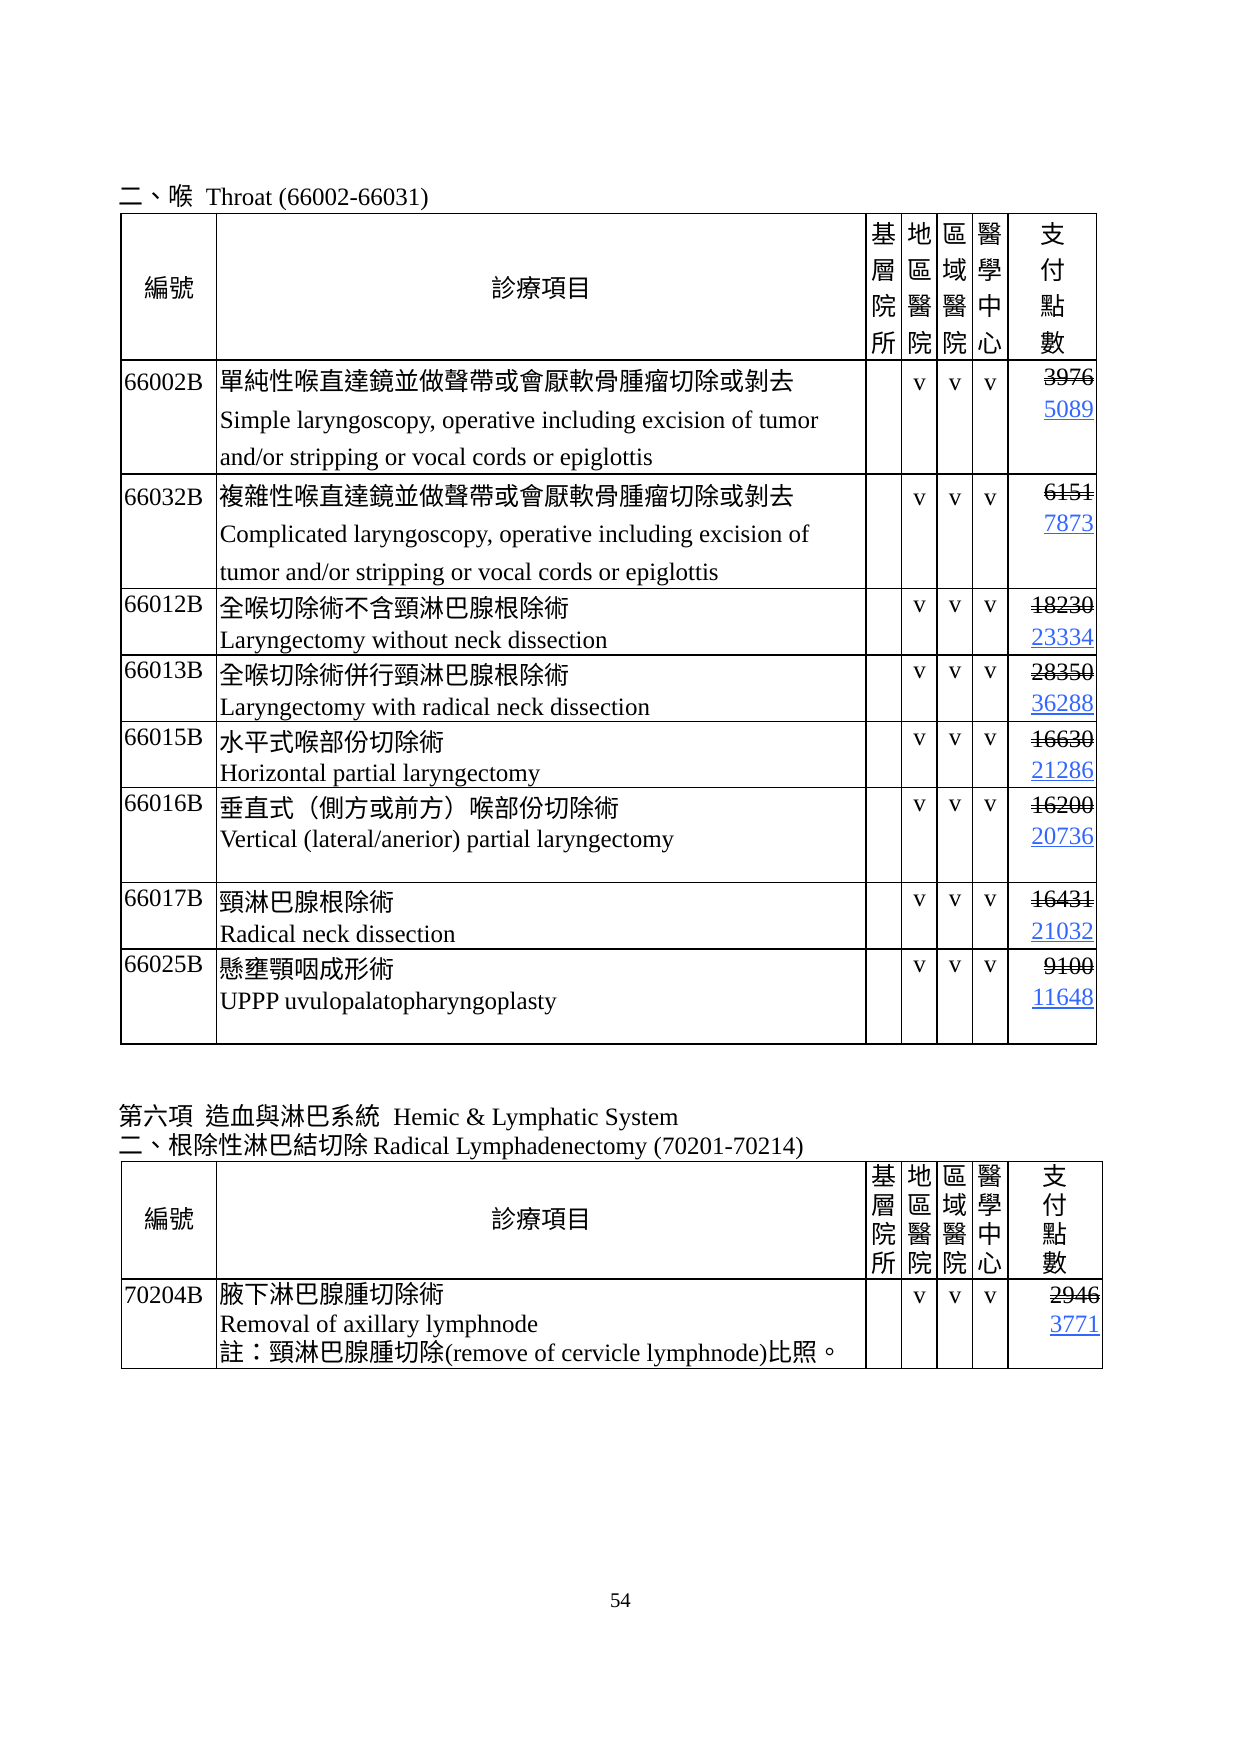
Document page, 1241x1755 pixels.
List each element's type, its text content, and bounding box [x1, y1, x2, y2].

table_cell 28350 36288 [1009, 656, 1096, 721]
table_cell v [938, 475, 972, 587]
table_cell 懸壅顎咽成形術 UPPP uvulopalatopharyngoplasty [217, 950, 865, 1043]
table_cell 腋下淋巴腺腫切除術 Removal of axillary lymphnode 註：頸淋巴腺腫切除(remove of cervicle lymphnode)比照。 [217, 1280, 865, 1367]
table_cell v [938, 656, 972, 721]
table_cell 水平式喉部份切除術 Horizontal partial laryngectomy [217, 722, 865, 787]
table_header 基 層 院 所 [867, 214, 901, 359]
table_cell [867, 788, 901, 882]
table_cell 3976 5089 [1009, 361, 1096, 473]
table_cell v [902, 883, 936, 948]
table_cell v [902, 1280, 936, 1367]
table_cell 66016B [122, 788, 216, 882]
table_cell v [902, 788, 936, 882]
table_cell v [938, 722, 972, 787]
table_header 基 層 院 所 [867, 1162, 901, 1278]
table_cell [867, 1280, 901, 1367]
table_header 區 域 醫 院 [938, 1162, 972, 1278]
table_cell [867, 656, 901, 721]
table_cell 垂直式（側方或前方）喉部份切除術 Vertical (lateral/anerior) partial laryngectomy [217, 788, 865, 882]
table_cell v [973, 1280, 1007, 1367]
table_cell v [938, 1280, 972, 1367]
table_cell 16200 20736 [1009, 788, 1096, 882]
table_cell v [938, 950, 972, 1043]
table_header 醫 學 中 心 [973, 1162, 1007, 1278]
table_cell 66015B [122, 722, 216, 787]
table_header 診療項目 [217, 214, 865, 359]
table_cell v [938, 883, 972, 948]
table_cell v [902, 656, 936, 721]
table_cell 66002B [122, 361, 216, 473]
table_header 編號 [122, 214, 216, 359]
table_header 地 區 醫 院 [902, 1162, 936, 1278]
table_cell v [973, 883, 1007, 948]
table_cell 16630 21286 [1009, 722, 1096, 787]
table_cell 66017B [122, 883, 216, 948]
table_cell v [973, 656, 1007, 721]
table_cell v [973, 589, 1007, 654]
table_cell [867, 475, 901, 587]
table_cell v [973, 788, 1007, 882]
table_cell v [902, 361, 936, 473]
table_cell [867, 883, 901, 948]
table_cell 66012B [122, 589, 216, 654]
table_header 地 區 醫 院 [902, 214, 936, 359]
table_cell v [902, 589, 936, 654]
table_header 診療項目 [217, 1162, 865, 1278]
text 二、喉 Throat (66002-66031) [118, 176, 1122, 213]
table_cell v [938, 788, 972, 882]
table_cell [867, 722, 901, 787]
table_cell 18230 23334 [1009, 589, 1096, 654]
table_cell 頸淋巴腺根除術 Radical neck dissection [217, 883, 865, 948]
table_header 支 付 點 數 [1009, 1162, 1102, 1278]
table_cell v [938, 361, 972, 473]
table_cell 66025B [122, 950, 216, 1043]
table_cell 9100 11648 [1009, 950, 1096, 1043]
table_cell 全喉切除術不含頸淋巴腺根除術 Laryngectomy without neck dissection [217, 589, 865, 654]
table_cell 全喉切除術併行頸淋巴腺根除術 Laryngectomy with radical neck dissection [217, 656, 865, 721]
table_header 支 付 點 數 [1009, 214, 1096, 359]
table_cell v [973, 475, 1007, 587]
table_cell 70204B [122, 1280, 216, 1367]
table_cell v [902, 950, 936, 1043]
table_cell 複雜性喉直達鏡並做聲帶或會厭軟骨腫瘤切除或剝去 Complicated laryngoscopy, operative including excision of tumor and/or stripping or vocal cords or epiglottis [217, 475, 865, 587]
table_cell v [973, 950, 1007, 1043]
table_cell [867, 950, 901, 1043]
table_cell 單純性喉直達鏡並做聲帶或會厭軟骨腫瘤切除或剝去 Simple laryngoscopy, operative including excision of tumor and/or stripping or vocal cords or epiglottis [217, 361, 865, 473]
table_cell v [973, 361, 1007, 473]
table_cell v [902, 722, 936, 787]
table_cell v [902, 475, 936, 587]
text 第六項 造血與淋巴系統 Hemic & Lymphatic System [118, 1102, 1122, 1131]
table_cell 6151 7873 [1009, 475, 1096, 587]
table_cell v [973, 722, 1007, 787]
table_header 區 域 醫 院 [938, 214, 972, 359]
table_cell 2946 3771 [1009, 1280, 1102, 1367]
text 二、根除性淋巴結切除Radical Lymphadenectomy (70201-70214) [118, 1131, 1122, 1161]
table_cell 66032B [122, 475, 216, 587]
table_header 醫 學 中 心 [973, 214, 1007, 359]
table_cell v [938, 589, 972, 654]
table_header 編號 [122, 1162, 216, 1278]
table_cell [867, 589, 901, 654]
table_cell 66013B [122, 656, 216, 721]
table_cell [867, 361, 901, 473]
table_cell 16431 21032 [1009, 883, 1096, 948]
